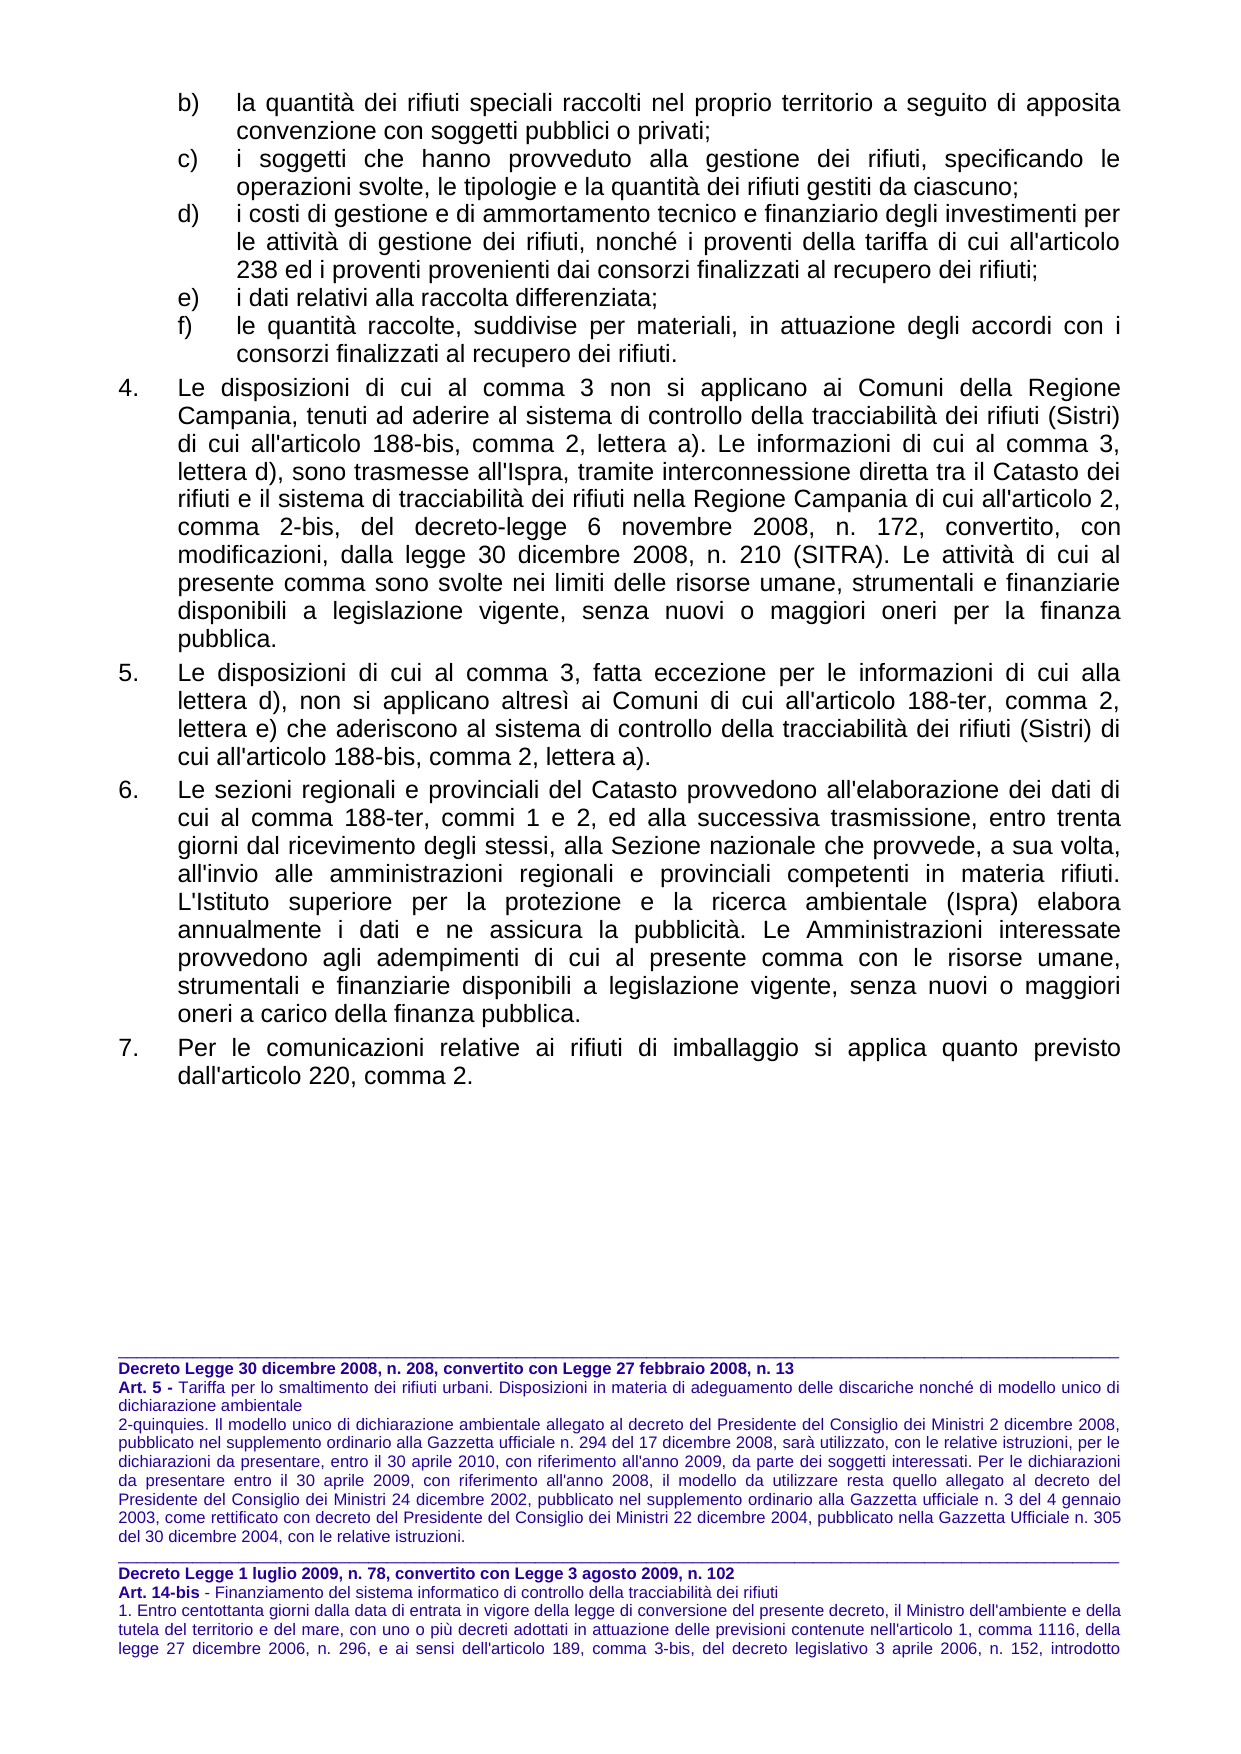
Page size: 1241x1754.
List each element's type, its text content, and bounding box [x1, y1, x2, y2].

text ____________________________________________________________________________________________________________ [118, 1341, 1122, 1359]
text 7. Per le comunicazioni relative ai rifiuti di imballaggio si applica quanto previsto dall'articolo 220, comma 2. [118, 1033, 1122, 1089]
text 1. Entro centottanta giorni dalla data di entrata in vigore della legge di conversione del presente decreto, il Ministro dell'ambiente e della tutela del territorio e del mare, con uno o più decreti adottati in attuazione delle previsioni contenute nell'articolo 1, comma 1116, della legge 27 dicembre 2006, n. 296, e ai sensi dell'articolo 189, comma 3-bis, del decreto legislativo 3 aprile 2006, n. 152, introdotto [118, 1602, 1122, 1658]
text b) la quantità dei rifiuti speciali raccolti nel proprio territorio a seguito di apposita convenzione con soggetti pubblici o privati; [177, 88, 1122, 144]
text 2-quinquies. Il modello unico di dichiarazione ambientale allegato al decreto del Presidente del Consiglio dei Ministri 2 dicembre 2008, pubblicato nel supplemento ordinario alla Gazzetta ufficiale n. 294 del 17 dicembre 2008, sarà utilizzato, con le relative istruzioni, per le dichiarazioni da presentare, entro il 30 aprile 2010, con riferimento all'anno 2009, da parte dei soggetti interessati. Per le dichiarazioni da presentare entro il 30 aprile 2009, con riferimento all'anno 2008, il modello da utilizzare resta quello allegato al decreto del Presidente del Consiglio dei Ministri 24 dicembre 2002, pubblicato nel supplemento ordinario alla Gazzetta ufficiale n. 3 del 4 gennaio 2003, come rettificato con decreto del Presidente del Consiglio dei Ministri 22 dicembre 2004, pubblicato nella Gazzetta Ufficiale n. 305 del 30 dicembre 2004, con le relative istruzioni. [118, 1415, 1122, 1546]
text 6. Le sezioni regionali e provinciali del Catasto provvedono all'elaborazione dei dati di cui al comma 188-ter, commi 1 e 2, ed alla successiva trasmissione, entro trenta giorni dal ricevimento degli stessi, alla Sezione nazionale che provvede, a sua volta, all'invio alle amministrazioni regionali e provinciali competenti in materia rifiuti. L'Istituto superiore per la protezione e la ricerca ambientale (Ispra) elabora annualmente i dati e ne assicura la pubblicità. Le Amministrazioni interessate provvedono agli adempimenti di cui al presente comma con le risorse umane, strumentali e finanziarie disponibili a legislazione vigente, senza nuovi o maggiori oneri a carico della finanza pubblica. [118, 776, 1122, 1028]
text Decreto Legge 30 dicembre 2008, n. 208, convertito con Legge 27 febbraio 2008, n. 13 [118, 1359, 1122, 1378]
text ____________________________________________________________________________________________________________ [118, 1546, 1122, 1564]
text Decreto Legge 1 luglio 2009, n. 78, convertito con Legge 3 agosto 2009, n. 102 [118, 1564, 1122, 1583]
text 4. Le disposizioni di cui al comma 3 non si applicano ai Comuni della Regione Campania, tenuti ad aderire al sistema di controllo della tracciabilità dei rifiuti (Sistri) di cui all'articolo 188-bis, comma 2, lettera a). Le informazioni di cui al comma 3, lettera d), sono trasmesse all'Ispra, tramite interconnessione diretta tra il Catasto dei rifiuti e il sistema di tracciabilità dei rifiuti nella Regione Campania di cui all'articolo 2, comma 2-bis, del decreto-legge 6 novembre 2008, n. 172, convertito, con modificazioni, dalla legge 30 dicembre 2008, n. 210 (SITRA). Le attività di cui al presente comma sono svolte nei limiti delle risorse umane, strumentali e finanziarie disponibili a legislazione vigente, senza nuovi o maggiori oneri per la finanza pubblica. [118, 374, 1122, 653]
text 5. Le disposizioni di cui al comma 3, fatta eccezione per le informazioni di cui alla lettera d), non si applicano altresì ai Comuni di cui all'articolo 188-ter, comma 2, lettera e) che aderiscono al sistema di controllo della tracciabilità dei rifiuti (Sistri) di cui all'articolo 188-bis, comma 2, lettera a). [118, 659, 1122, 770]
text f) le quantità raccolte, suddivise per materiali, in attuazione degli accordi con i consorzi finalizzati al recupero dei rifiuti. [177, 312, 1122, 368]
text Art. 14-bis - Finanziamento del sistema informatico di controllo della tracciabilità dei rifiuti [118, 1583, 1122, 1602]
text d) i costi di gestione e di ammortamento tecnico e finanziario degli investimenti per le attività di gestione dei rifiuti, nonché i proventi della tariffa di cui all'articolo 238 ed i proventi provenienti dai consorzi finalizzati al recupero dei rifiuti; [177, 200, 1122, 284]
text e) i dati relativi alla raccolta differenziata; [177, 284, 1122, 312]
text c) i soggetti che hanno provveduto alla gestione dei rifiuti, specificando le operazioni svolte, le tipologie e la quantità dei rifiuti gestiti da ciascuno; [177, 144, 1122, 200]
text Art. 5 - Tariffa per lo smaltimento dei rifiuti urbani. Disposizioni in materia di adeguamento delle discariche nonché di modello unico di dichiarazione ambientale [118, 1378, 1122, 1415]
